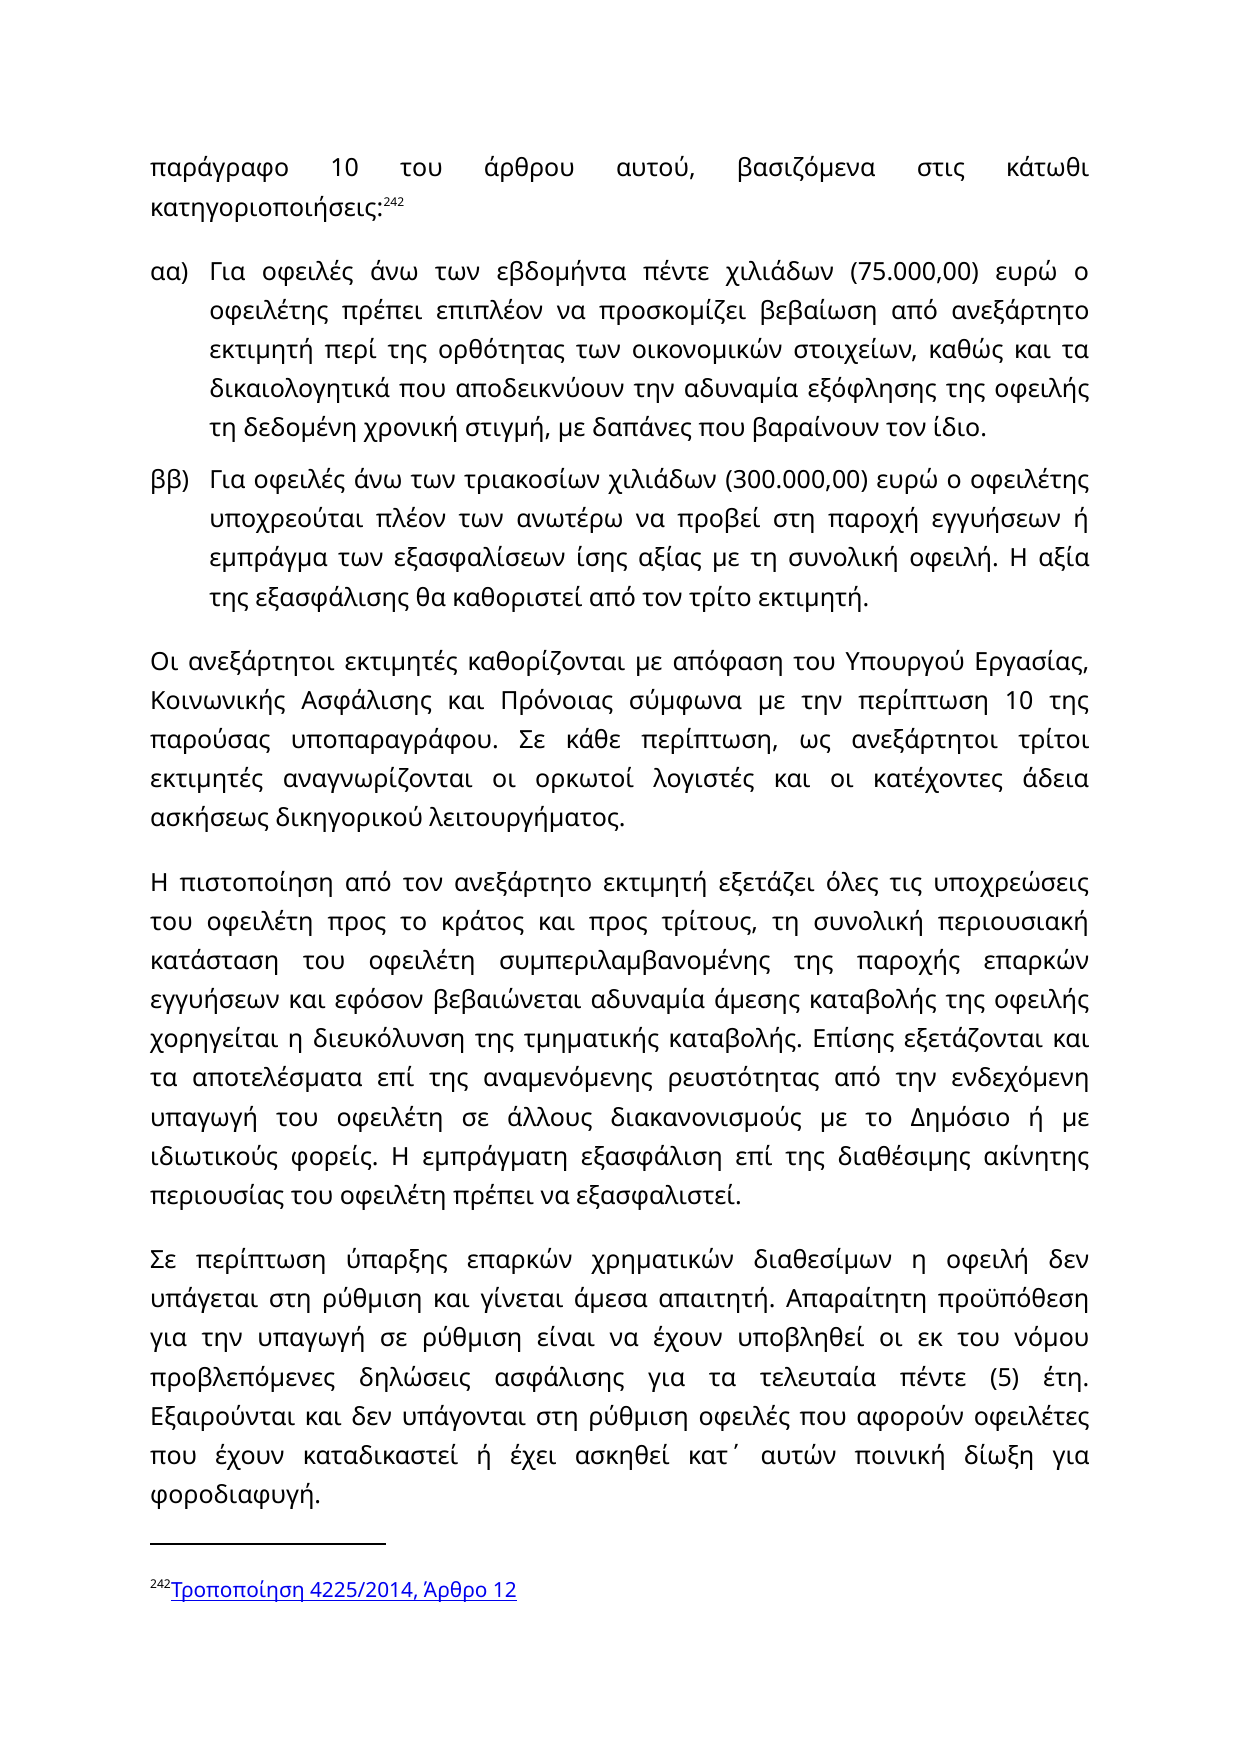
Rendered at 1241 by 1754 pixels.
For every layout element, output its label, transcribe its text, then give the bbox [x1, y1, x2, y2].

text Η πιστοποίηση από τον ανεξάρτητο εκτιμητή εξετάζει όλες τις υποχρεώσεις του οφειλέτη προς το κράτος και προς τρίτους, τη συνολική περιουσιακή κατάσταση του οφειλέτη συμπεριλαμβανομένης της παροχής επαρκών εγγυήσεων και εφόσον βεβαιώνεται αδυναμία άμεσης καταβολής της οφειλής χορηγείται η διευκόλυνση της τμηματικής καταβολής. Επίσης εξετάζονται και τα αποτελέσματα επί της αναμενόμενης ρευστότητας από την ενδεχόμενη υπαγωγή του οφειλέτη σε άλλους διακανονισμούς με το Δημόσιο ή με ιδιωτικούς φορείς. Η εμπράγματη εξασφάλιση επί της διαθέσιμης ακίνητης περιουσίας του οφειλέτη πρέπει να εξασφαλιστεί. [150, 864, 1090, 1212]
text παράγραφο 10 του άρθρου αυτού, βασιζόμενα στις κάτωθι κατηγοριοποιήσεις: [150, 150, 1090, 223]
list αα) Για οφειλές άνω των εβδομήντα πέντε χιλιάδων (75.000,00) ευρώ ο οφειλέτης πρέπει επιπλέον να προσκομίζει βεβαίωση από ανεξάρτητο εκτιμητή περί της ορθότητας των οικονομικών στοιχείων, καθώς και τα δικαιολογητικά που αποδεικνύουν την αδυναμία εξόφλησης της οφειλής τη δεδομένη χρονική στιγμή, με δαπάνες που βαραίνουν τον ίδιο. [150, 253, 1090, 444]
text Σε περίπτωση ύπαρξης επαρκών χρηματικών διαθεσίμων η οφειλή δεν υπάγεται στη ρύθμιση και γίνεται άμεσα απαιτητή. Απαραίτητη προϋπόθεση για την υπαγωγή σε ρύθμιση είναι να έχουν υποβληθεί οι εκ του νόμου προβλεπόμενες δηλώσεις ασφάλισης για τα τελευταία πέντε (5) έτη. Εξαιρούνται και δεν υπάγονται στη ρύθμιση οφειλές που αφορούν οφειλέτες που έχουν καταδικαστεί ή έχει ασκηθεί κατ΄ αυτών ποινική δίωξη για φοροδιαφυγή. [150, 1242, 1090, 1511]
text Οι ανεξάρτητοι εκτιμητές καθορίζονται με απόφαση του Υπουργού Εργασίας, Κοινωνικής Ασφάλισης και Πρόνοιας σύμφωνα με την περίπτωση 10 της παρούσας υποπαραγράφου. Σε κάθε περίπτωση, ως ανεξάρτητοι τρίτοι εκτιμητές αναγνωρίζονται οι ορκωτοί λογιστές και οι κατέχοντες άδεια ασκήσεως δικηγορικού λειτουργήματος. [150, 643, 1090, 834]
list ββ) Για οφειλές άνω των τριακοσίων χιλιάδων (300.000,00) ευρώ ο οφειλέτης υποχρεούται πλέον των ανωτέρω να προβεί στη παροχή εγγυήσεων ή εμπράγμα των εξασφαλίσεων ίσης αξίας με τη συνολική οφειλή. Η αξία της εξασφάλισης θα καθοριστεί από τον τρίτο εκτιμητή. [150, 462, 1090, 613]
text Τροποποίηση 4225/2014, Άρθρο 12 [150, 1576, 1090, 1604]
